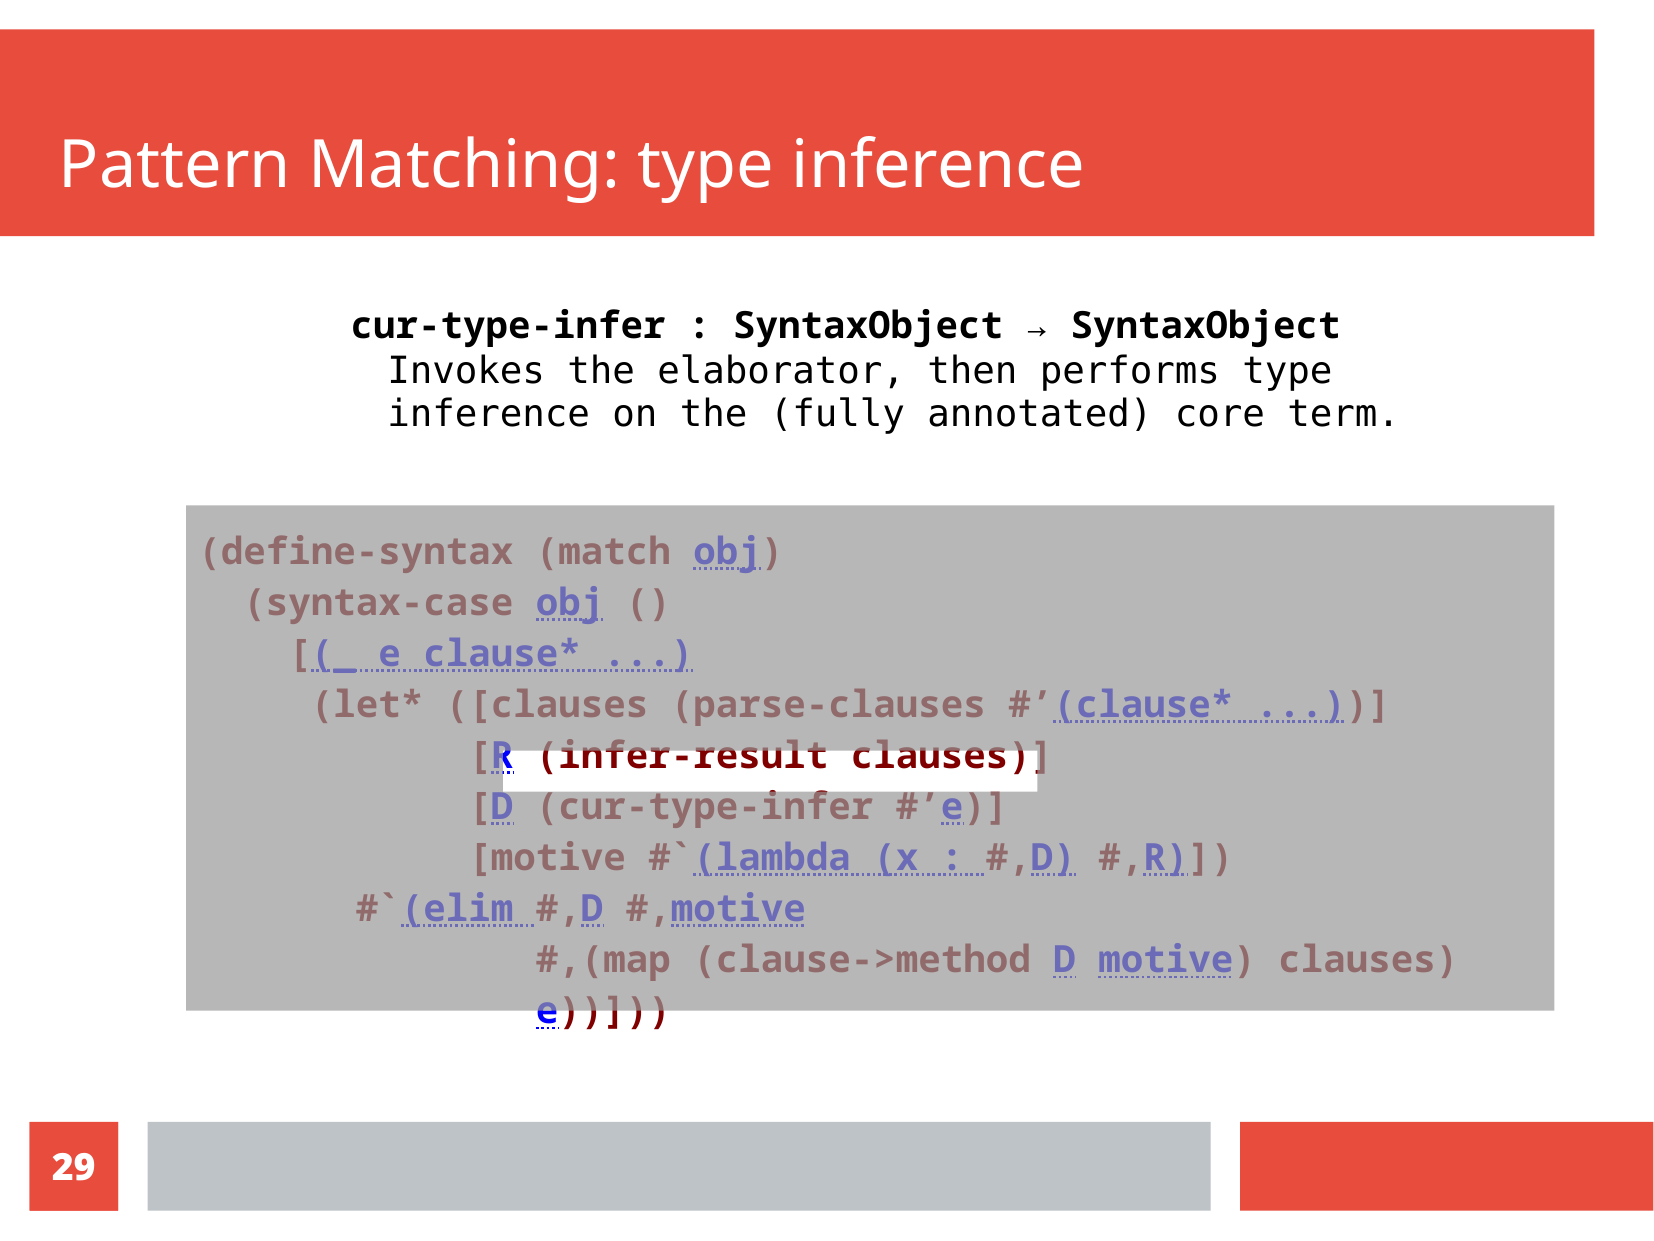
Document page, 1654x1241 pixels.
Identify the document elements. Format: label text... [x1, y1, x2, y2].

title Pattern Matching: type inference [59, 59, 1595, 207]
text_box [186, 505, 1555, 1011]
text_box Invokes the elaborator, then performs type inference on the (fully annotated) core term. [372, 350, 1468, 460]
text_box cur-type-infer : SyntaxObject → SyntaxObject [335, 290, 1468, 350]
text_box (define-syntax (match obj) (syntax-case obj () [(_ e clause* ...) (let* ([clauses (parse-clauses #’(clause* ...))] [R (infer-result clauses)] [D (cur-type-infer #’e)] [motive #`(lambda (x : #,D) #,R)]) #`(elim #,D #,motive #,(map (clause->method D motive) clauses) e))])) [503, 751, 1037, 791]
